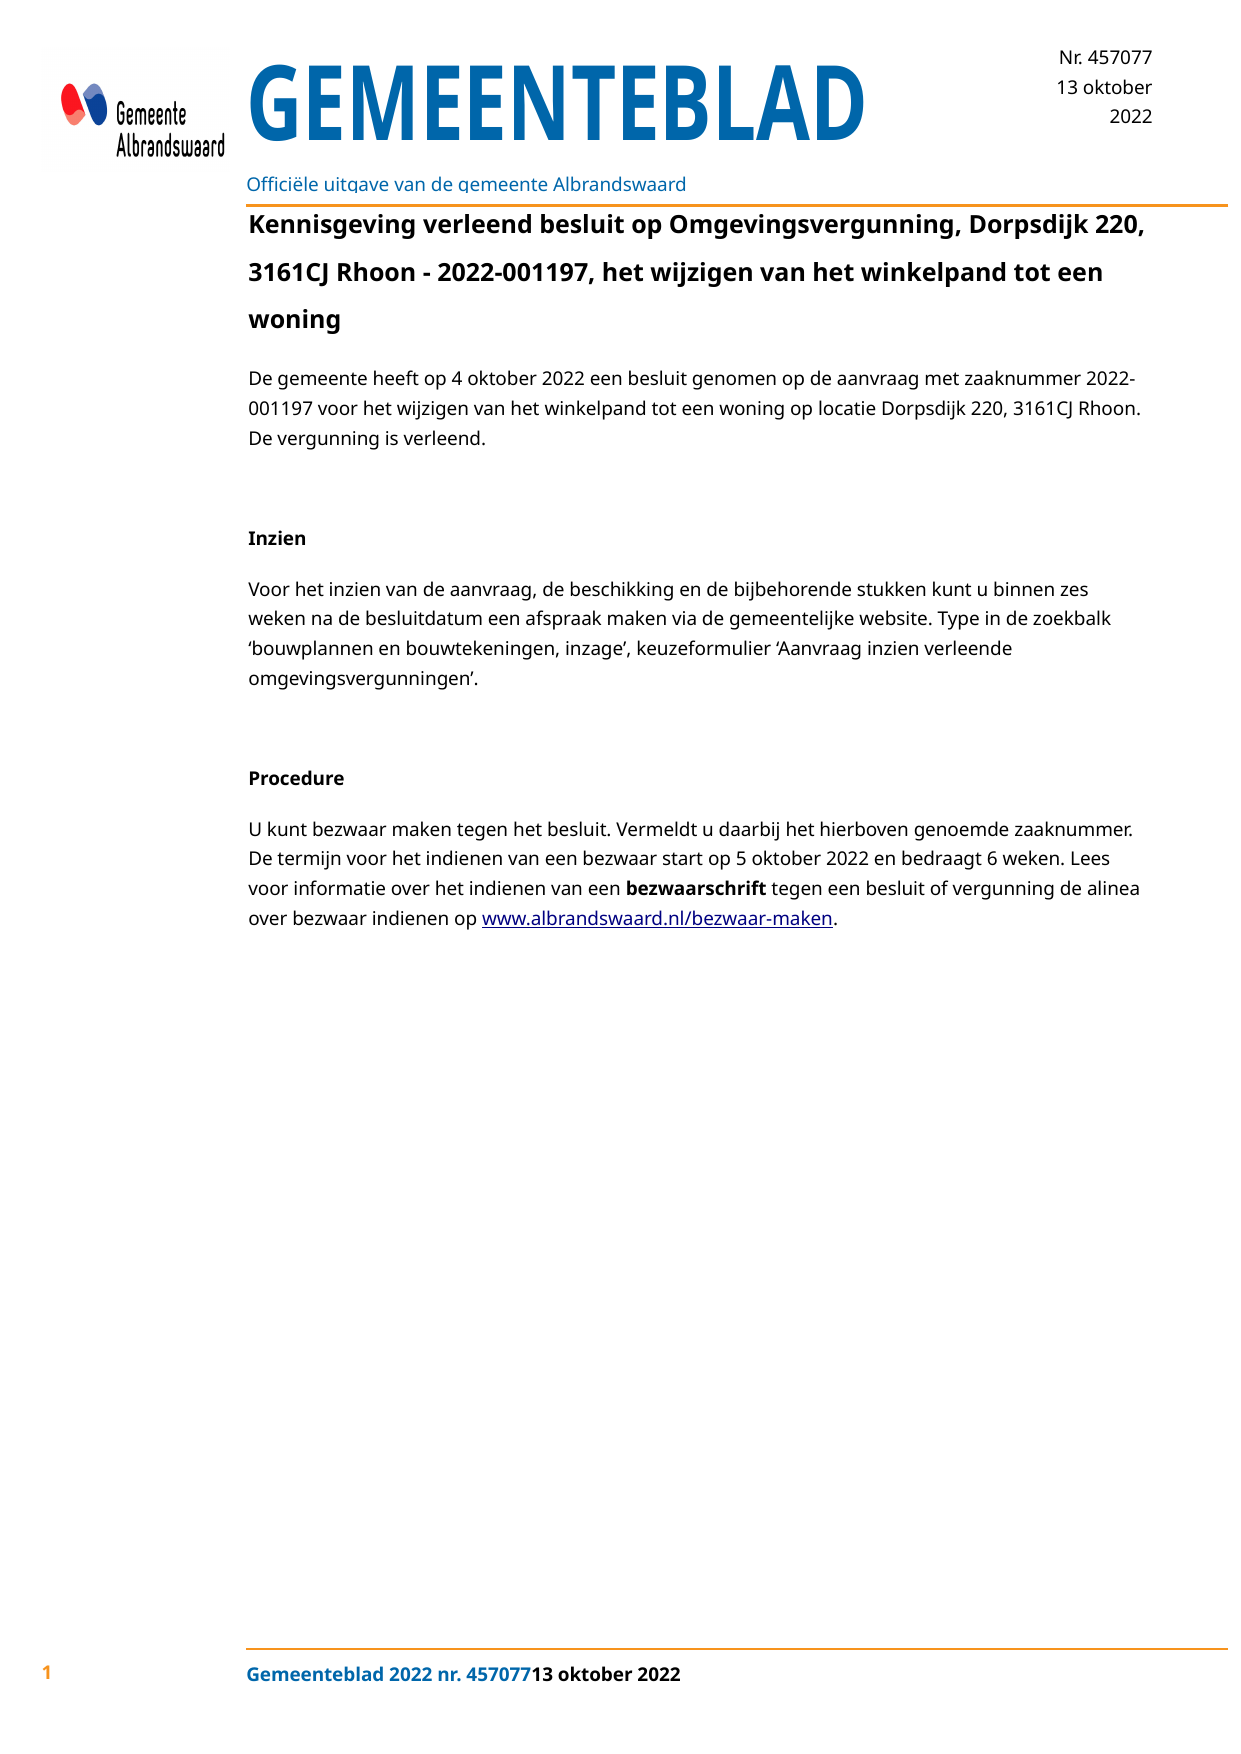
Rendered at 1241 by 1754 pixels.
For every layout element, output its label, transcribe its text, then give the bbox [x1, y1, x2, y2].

picture [41, 47, 231, 172]
text U kunt bezwaar maken tegen het besluit. Vermeldt u daarbij het hierboven genoemde zaaknummer. De termijn voor het indienen van een bezwaar start op 5 oktober 2022 en bedraagt 6 weken. Lees voor informatie over het indienen van een bezwaarschrift tegen een besluit of vergunning de alinea over bezwaar indienen op www.albrandswaard.nl/bezwaar-maken. [248, 816, 1152, 930]
text Voor het inzien van de aanvraag, de beschikking en de bijbehorende stukken kunt u binnen zes weken na de besluitdatum een afspraak maken via de gemeentelijke website. Type in de zoekbalk ‘bouwplannen en bouwtekeningen, inzage’, keuzeformulier ‘Aanvraag inzien verleende omgevingsvergunningen’. [248, 576, 1152, 690]
text De gemeente heeft op 4 oktober 2022 een besluit genomen op de aanvraag met zaaknummer 2022-001197 voor het wijzigen van het winkelpand tot een woning op locatie Dorpsdijk 220, 3161CJ Rhoon. De vergunning is verleend. [248, 366, 1152, 450]
text Inzien [248, 526, 1152, 551]
text Procedure [248, 766, 1152, 791]
text Kennisgeving verleend besluit op Omgevingsvergunning, Dorpsdijk 220, 3161CJ Rhoon - 2022-001197, het wijzigen van het winkelpand tot een woning [248, 207, 1152, 336]
